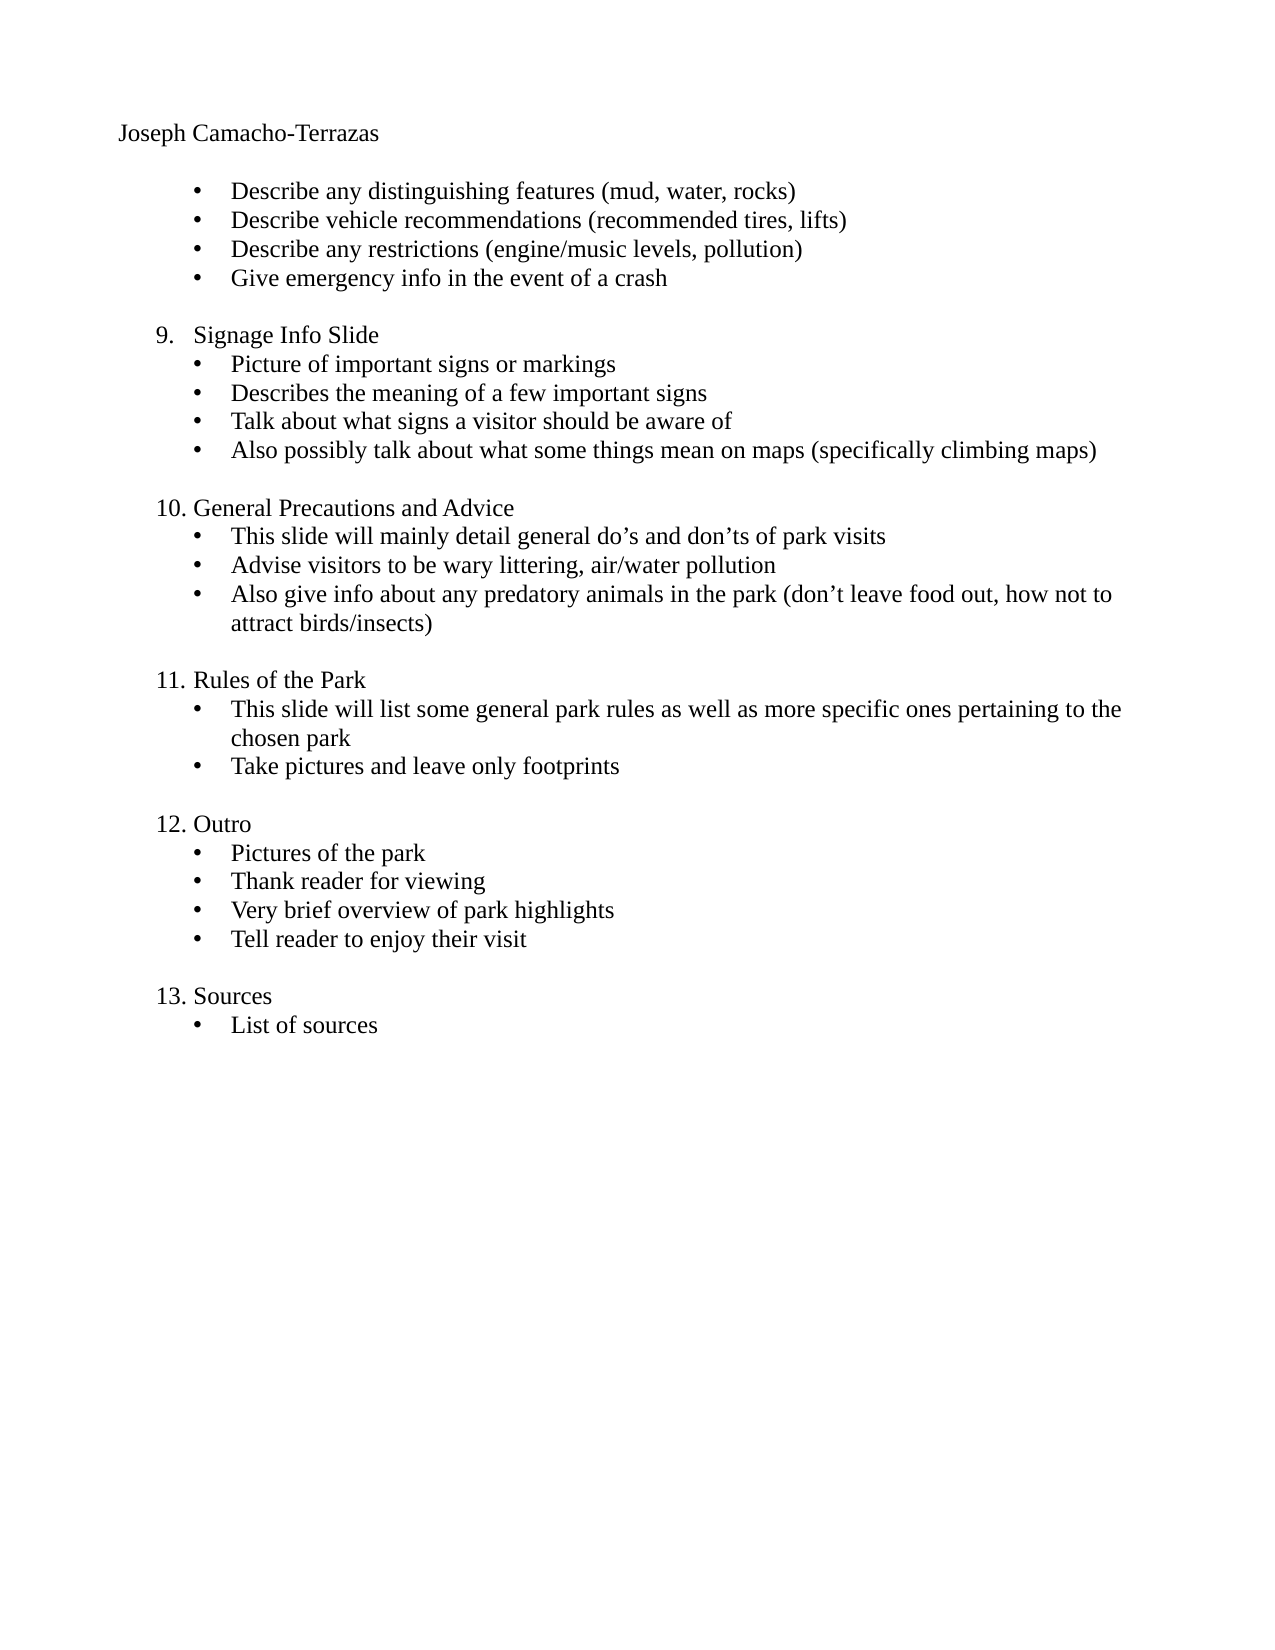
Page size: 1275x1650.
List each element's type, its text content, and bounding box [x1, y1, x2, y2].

list Advise visitors to be wary littering, air/water pollution [193, 550, 1157, 579]
list Describe vehicle recommendations (recommended tires, lifts) [193, 205, 1157, 234]
list Describes the meaning of a few important signs [193, 378, 1157, 406]
list Give emergency info in the event of a crash [193, 263, 1157, 291]
list Also give info about any predatory animals in the park (don’t leave food out, how not to attract birds/insects) [193, 579, 1157, 636]
list Sources [156, 981, 1157, 1010]
list Thank reader for viewing [193, 866, 1157, 895]
list Talk about what signs a visitor should be aware of [193, 406, 1157, 435]
list Pictures of the park [193, 838, 1157, 866]
list List of sources [193, 1010, 1157, 1039]
list Take pictures and leave only footprints [193, 751, 1157, 780]
list Tell reader to enjoy their visit [193, 924, 1157, 953]
list Describe any distinguishing features (mud, water, rocks) [193, 176, 1157, 205]
list Picture of important signs or markings [193, 349, 1157, 378]
list General Precautions and Advice [156, 493, 1157, 521]
list This slide will mainly detail general do’s and don’ts of park visits [193, 521, 1157, 550]
list Signage Info Slide [156, 320, 1157, 349]
list Rules of the Park [156, 665, 1157, 694]
list Very brief overview of park highlights [193, 895, 1157, 924]
list Outro [156, 809, 1157, 838]
list Describe any restrictions (engine/music levels, pollution) [193, 234, 1157, 263]
list Also possibly talk about what some things mean on maps (specifically climbing maps) [193, 435, 1157, 464]
list This slide will list some general park rules as well as more specific ones pertaining to the chosen park [193, 694, 1157, 751]
